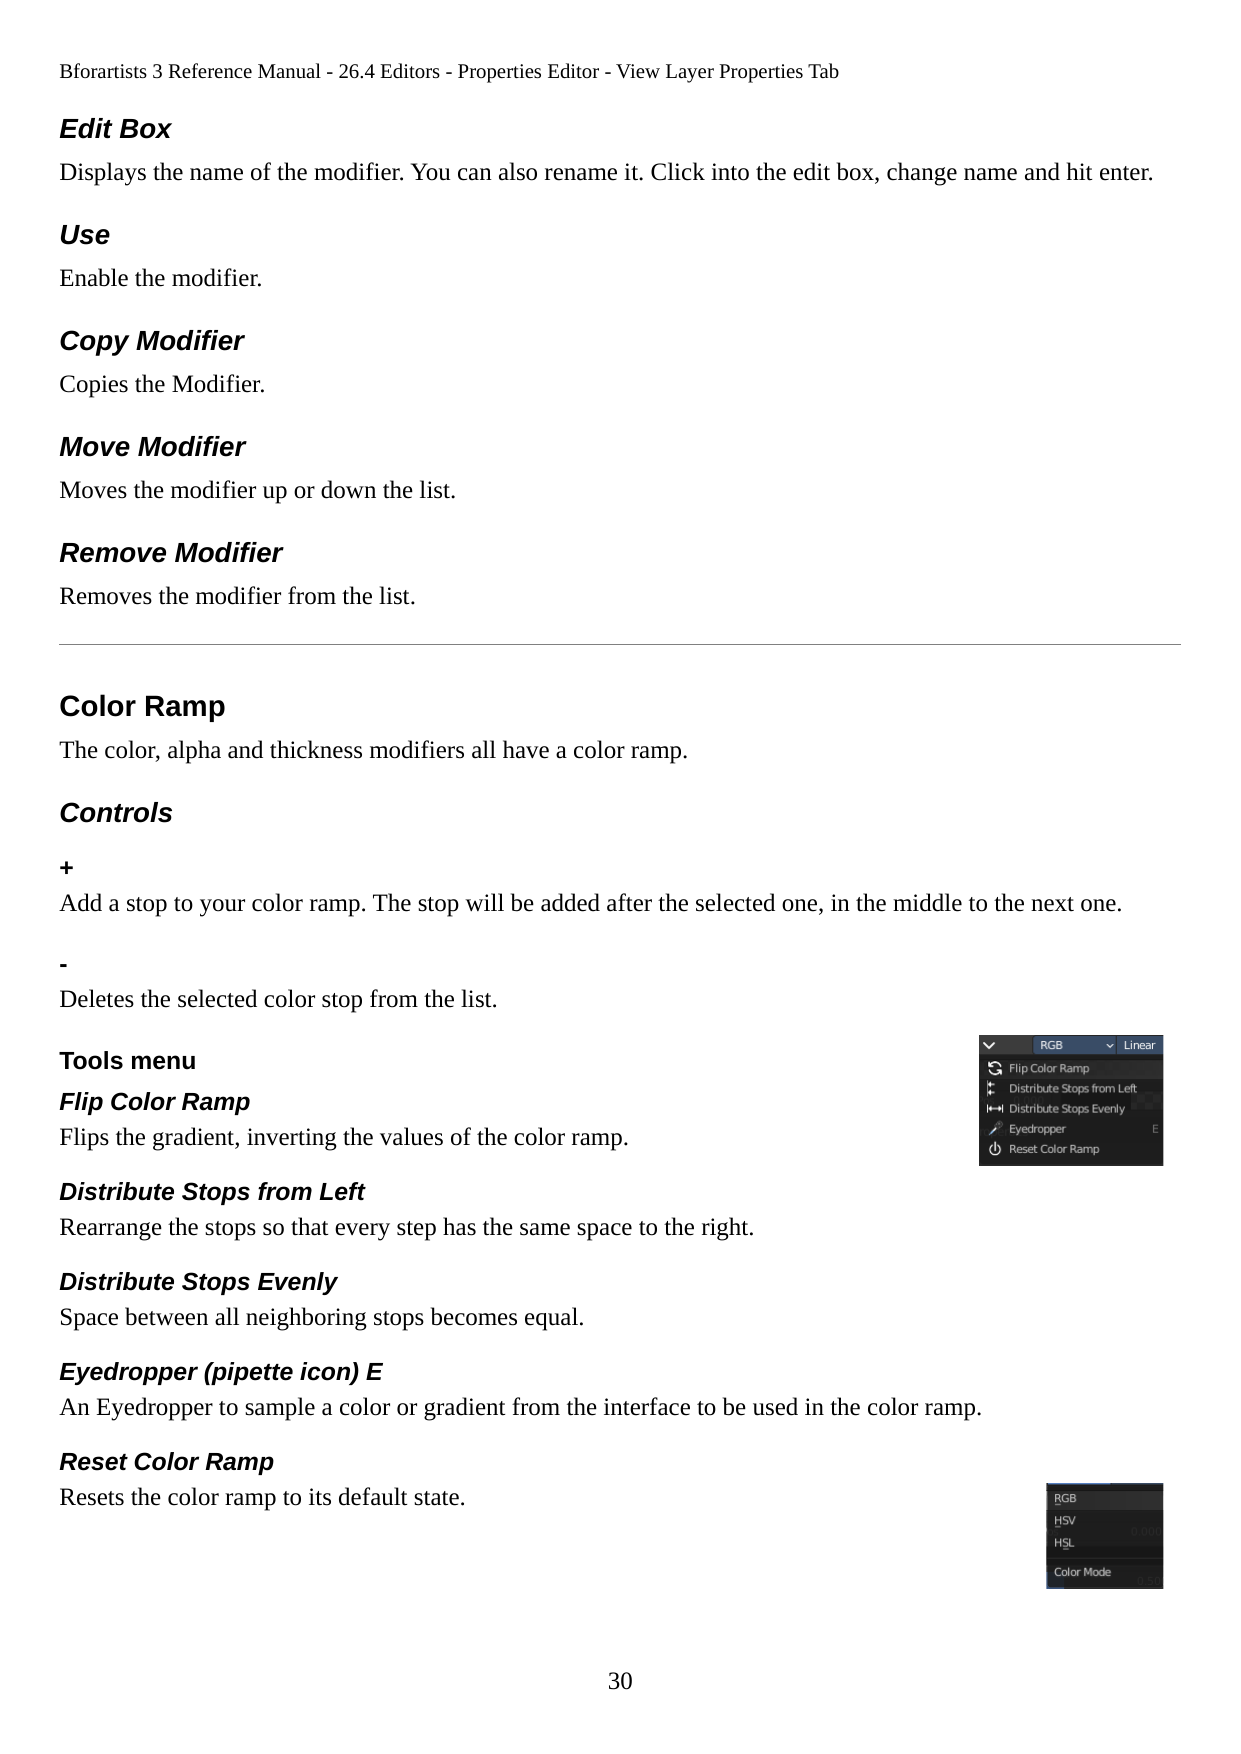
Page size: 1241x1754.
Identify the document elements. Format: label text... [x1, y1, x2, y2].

text An Eyedropper to sample a color or gradient from the interface to be used in the color ramp. [59, 1392, 1181, 1421]
text Moves the modifier up or down the list. [59, 475, 1181, 503]
text Removes the modifier from the list. [59, 581, 1181, 609]
text Rearrange the stops so that every step has the same space to the right. [59, 1212, 1181, 1241]
text Deletes the selected color stop from the list. [59, 984, 1181, 1013]
text Space between all neighboring stops becomes equal. [59, 1302, 1181, 1331]
text Displays the name of the modifier. You can also rename it. Click into the edit box, change name and hit enter. [59, 157, 1181, 186]
subtitle Distribute Stops Evenly [59, 1267, 1181, 1296]
subtitle Eyedropper (pipette icon) E [59, 1357, 1181, 1386]
text Add a stop to your color ramp. The stop will be added after the selected one, in the middle to the next one. [59, 888, 1181, 917]
subtitle Tools menu [59, 1046, 979, 1074]
subtitle Copy Modifier [59, 324, 1181, 356]
subtitle + [59, 853, 1181, 882]
subtitle Remove Modifier [59, 536, 1181, 568]
subtitle - [59, 949, 1181, 978]
text The color, alpha and thickness modifiers all have a color ramp. [59, 735, 1181, 763]
subtitle Move Modifier [59, 430, 1181, 462]
picture [979, 1035, 1164, 1166]
text Flips the gradient, inverting the values of the color ramp. [59, 1122, 979, 1151]
subtitle Reset Color Ramp [59, 1447, 1181, 1476]
text Enable the modifier. [59, 263, 1181, 292]
subtitle [1164, 1046, 1181, 1074]
text Resets the color ramp to its default state. [59, 1482, 1181, 1511]
subtitle Controls [59, 796, 1181, 828]
subtitle Use [59, 218, 1181, 250]
subtitle Edit Box [59, 113, 1181, 144]
subtitle [1164, 1087, 1181, 1116]
subtitle Distribute Stops from Left [59, 1177, 1181, 1206]
subtitle Color Ramp [59, 688, 1181, 722]
picture [1046, 1483, 1164, 1589]
text Copies the Modifier. [59, 369, 1181, 398]
subtitle Flip Color Ramp [59, 1087, 979, 1116]
